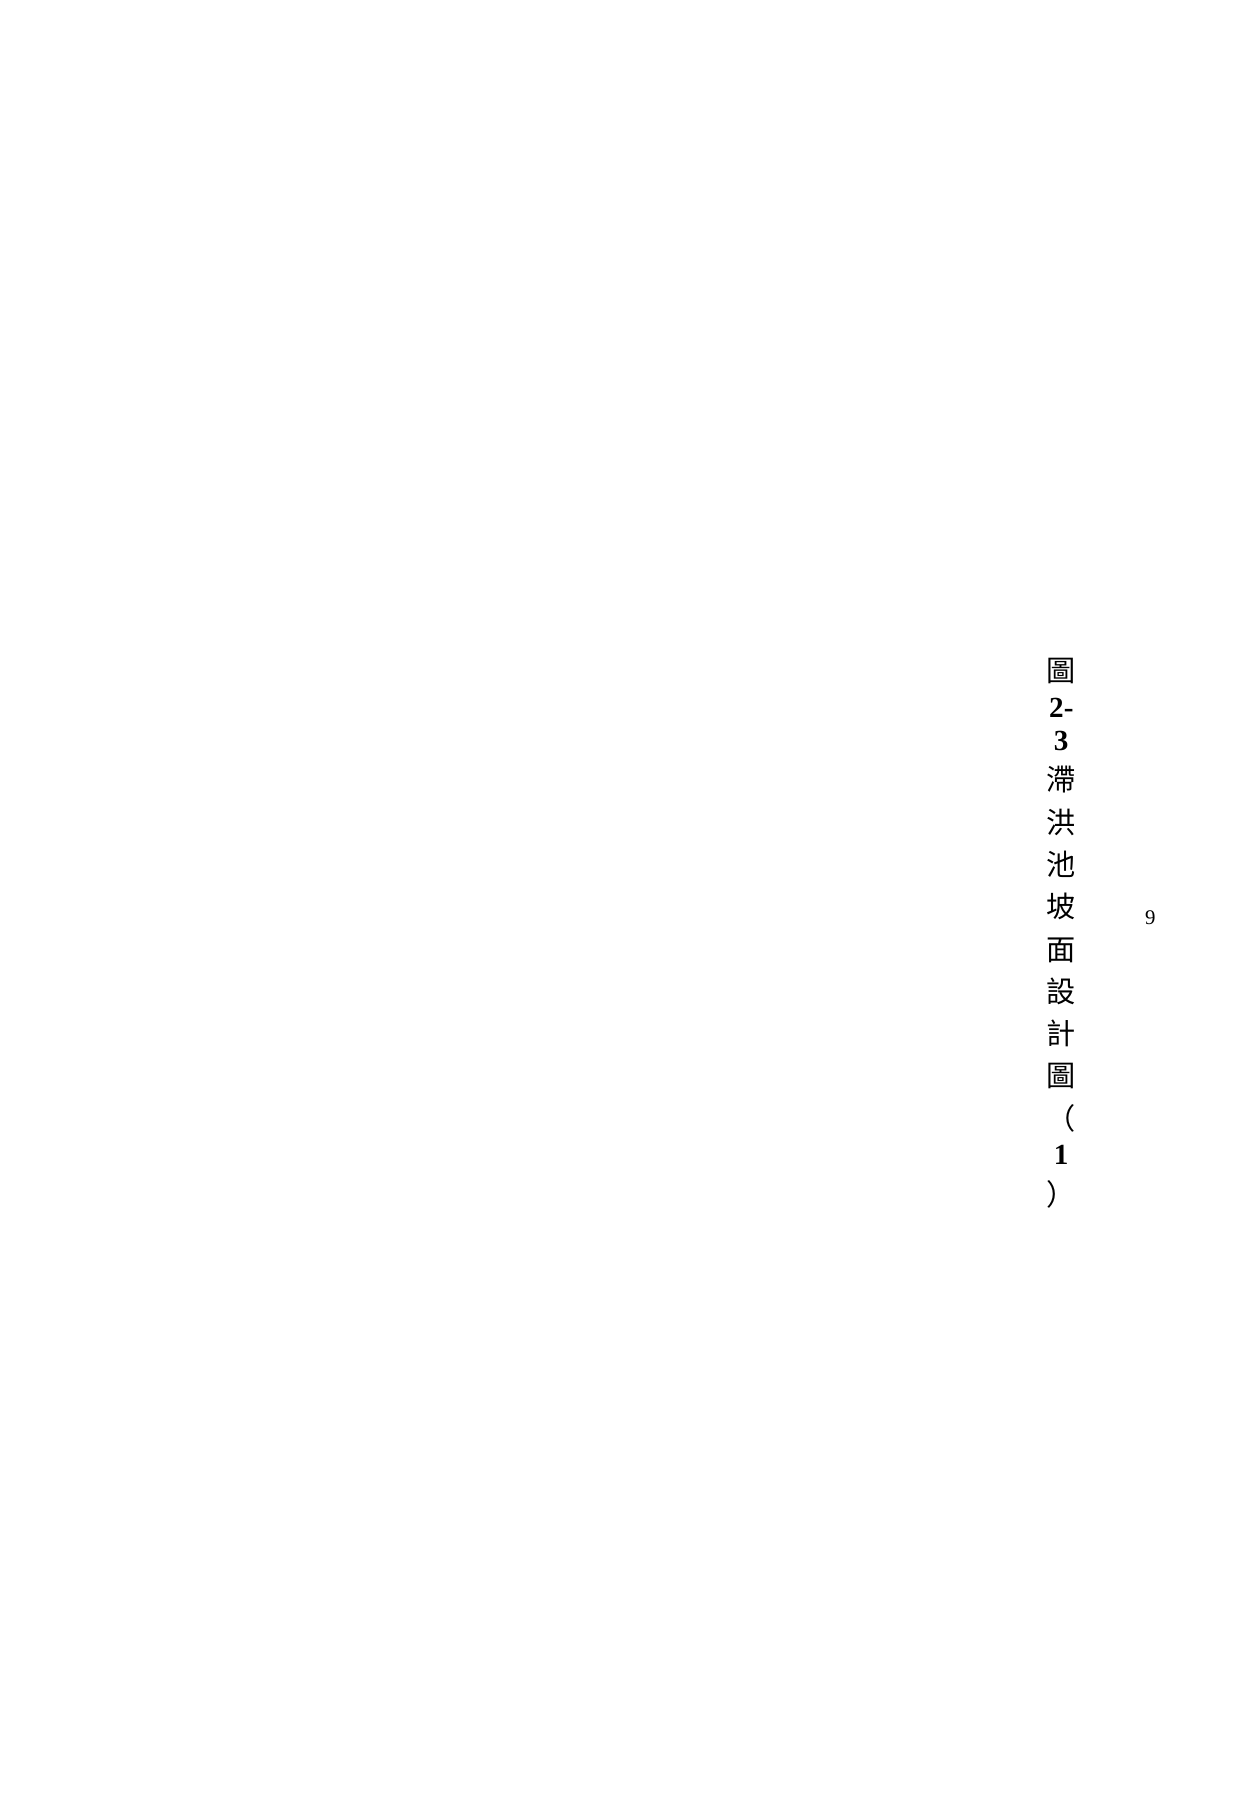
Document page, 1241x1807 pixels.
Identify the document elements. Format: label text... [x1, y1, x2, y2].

text 圖 2-3滯洪池坡面設計圖（1） [1042, 647, 1080, 1213]
text 9 [1145, 905, 1240, 929]
